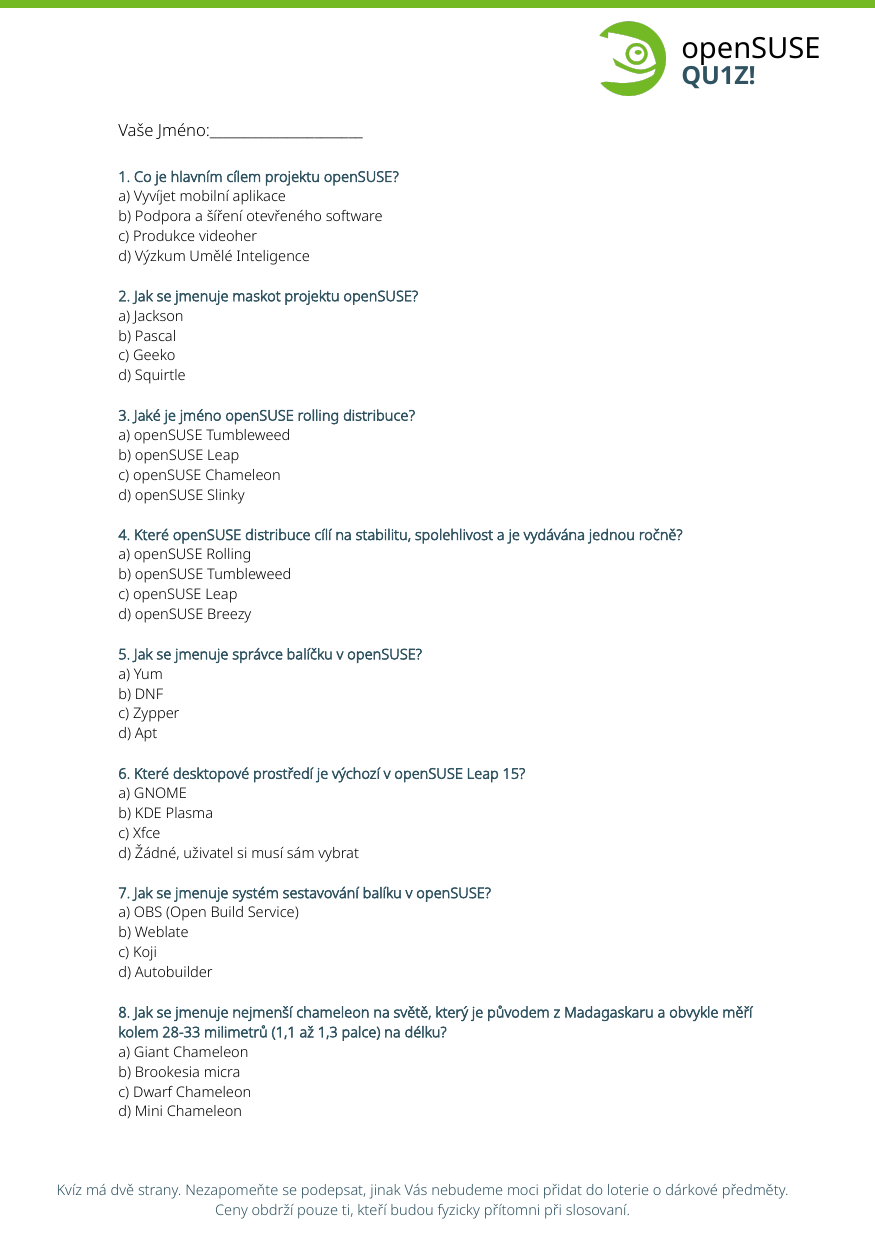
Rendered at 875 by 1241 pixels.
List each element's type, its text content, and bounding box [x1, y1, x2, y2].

text b) Weblate [118, 922, 756, 942]
text d) openSUSE Breezy [118, 604, 756, 624]
text c) Dwarf Chameleon [118, 1081, 756, 1101]
text 1. Co je hlavním cílem projektu openSUSE? [118, 166, 756, 186]
text a) GNOME [118, 783, 756, 803]
text 6. Které desktopové prostředí je výchozí v openSUSE Leap 15? [118, 763, 756, 783]
text 2. Jak se jmenuje maskot projektu openSUSE? [118, 286, 756, 305]
text 7. Jak se jmenuje systém sestavování balíku v openSUSE? [118, 882, 756, 902]
text d) openSUSE Slinky [118, 484, 756, 504]
text c) openSUSE Leap [118, 584, 756, 604]
text d) Autobuilder [118, 962, 756, 982]
text c) Produkce videoher [118, 226, 756, 246]
picture [586, 17, 671, 101]
text a) Giant Chameleon [118, 1042, 756, 1061]
text d) Mini Chameleon [118, 1101, 756, 1121]
text b) openSUSE Leap [118, 445, 756, 464]
text c) Xfce [118, 823, 756, 843]
text d) Squirtle [118, 365, 756, 385]
text a) openSUSE Rolling [118, 544, 756, 564]
text 4. Které openSUSE distribuce cílí na stabilitu, spolehlivost a je vydávána jednou ročně? [118, 524, 756, 544]
text b) openSUSE Tumbleweed [118, 564, 756, 584]
text c) Koji [118, 942, 756, 962]
text c) Geeko [118, 345, 756, 365]
text d) Apt [118, 723, 756, 743]
text c) openSUSE Chameleon [118, 464, 756, 484]
text d) Výzkum Umělé Inteligence [118, 246, 756, 266]
text a) Yum [118, 663, 756, 683]
text c) Zypper [118, 703, 756, 723]
text d) Žádné, uživatel si musí sám vybrat [118, 843, 756, 862]
text a) Jackson [118, 305, 756, 325]
text b) Brookesia micra [118, 1061, 756, 1081]
text 5. Jak se jmenuje správce balíčku v openSUSE? [118, 644, 756, 663]
text b) DNF [118, 683, 756, 703]
text b) Podpora a šíření otevřeného software [118, 206, 756, 226]
text b) KDE Plasma [118, 803, 756, 823]
text b) Pascal [118, 325, 756, 345]
text a) openSUSE Tumbleweed [118, 425, 756, 445]
text 8. Jak se jmenuje nejmenší chameleon na světě, který je původem z Madagaskaru a obvykle měří kolem 28-33 milimetrů (1,1 až 1,3 palce) na délku? [118, 1002, 756, 1042]
text 3. Jaké je jméno openSUSE rolling distribuce? [118, 405, 756, 425]
text a) Vyvíjet mobilní aplikace [118, 186, 756, 206]
text a) OBS (Open Build Service) [118, 902, 756, 922]
